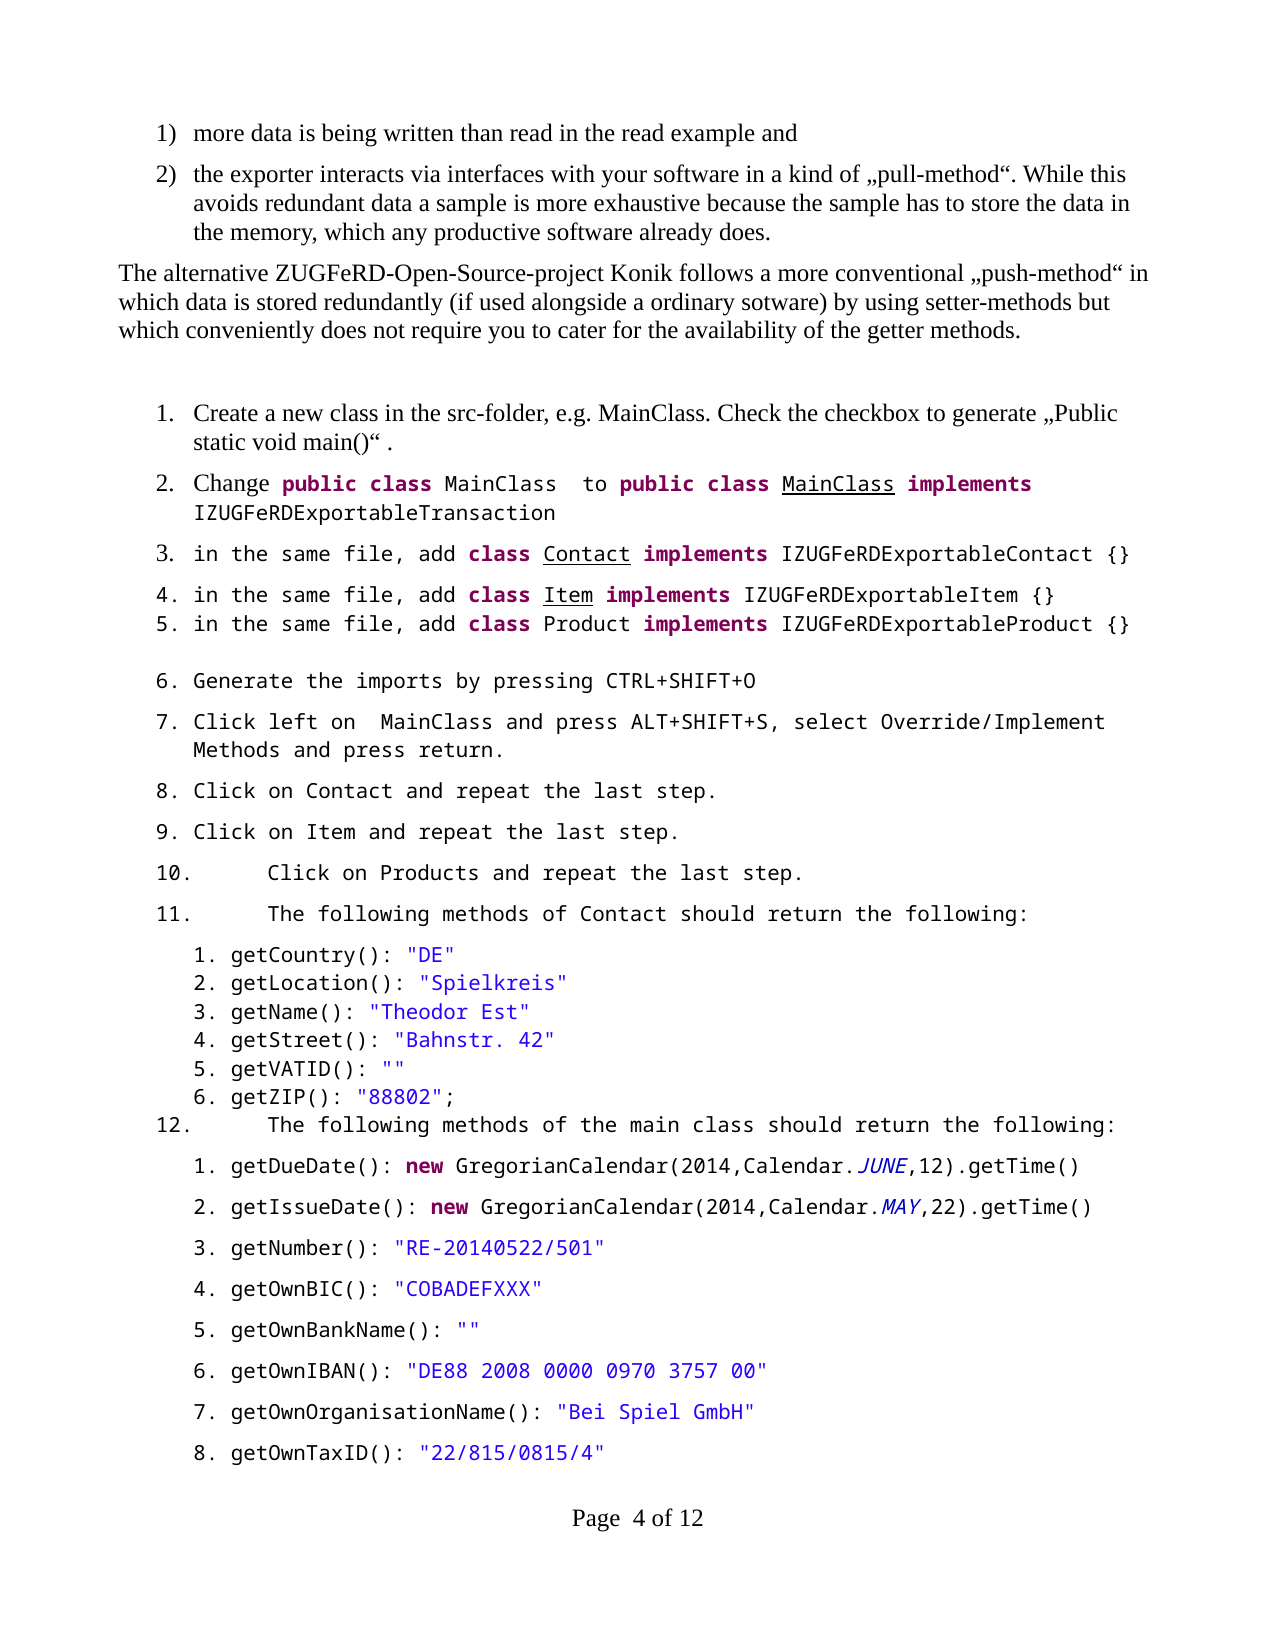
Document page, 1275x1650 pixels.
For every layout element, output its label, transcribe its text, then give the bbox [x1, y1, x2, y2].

list getLocation(): "Spielkreis" [193, 968, 1157, 997]
list Create a new class in the src-folder, e.g. MainClass. Check the checkbox to generate „Public static void main()“ . [156, 398, 1157, 456]
list in the same file, add class Item implements IZUGFeRDExportableItem {} [156, 581, 1157, 609]
text The alternative ZUGFeRD-Open-Source-project Konik follows a more conventional „push-method“ in which data is stored redundantly (if used alongside a ordinary sotware) by using setter-methods but which conveniently does not require you to cater for the availability of the getter methods. [118, 258, 1157, 344]
list in the same file, add class Product implements IZUGFeRDExportableProduct {} [156, 609, 1157, 637]
list getOwnIBAN(): "DE88 2008 0000 0970 3757 00" [193, 1356, 1157, 1384]
list Change public class MainClass to public class MainClass implements IZUGFeRDExportableTransaction [156, 468, 1157, 526]
list Generate the imports by pressing CTRL+SHIFT+O [156, 666, 1157, 694]
list getDueDate(): new GregorianCalendar(2014,Calendar.JUNE,12).getTime() [193, 1151, 1157, 1180]
list getNumber(): "RE-20140522/501" [193, 1233, 1157, 1262]
list getStreet(): "Bahnstr. 42" [193, 1025, 1157, 1054]
list getCountry(): "DE" [193, 940, 1157, 968]
list more data is being written than read in the read example and [156, 118, 1157, 147]
list Click on Products and repeat the last step. [156, 858, 1157, 886]
list in the same file, add class Contact implements IZUGFeRDExportableContact {} [156, 538, 1157, 568]
list getOwnBIC(): "COBADEFXXX" [193, 1274, 1157, 1303]
list getZIP(): "88802"; [193, 1082, 1157, 1111]
list getOwnBankName(): "" [193, 1315, 1157, 1344]
list getOwnTaxID(): "22/815/0815/4" [193, 1438, 1157, 1466]
list Click on Item and repeat the last step. [156, 817, 1157, 846]
list getVATID(): "" [193, 1054, 1157, 1082]
list The following methods of the main class should return the following: [156, 1111, 1157, 1139]
list The following methods of Contact should return the following: [156, 899, 1157, 927]
list getName(): "Theodor Est" [193, 997, 1157, 1025]
list getOwnOrganisationName(): "Bei Spiel GmbH" [193, 1397, 1157, 1426]
list Click left on MainClass and press ALT+SHIFT+S, select Override/Implement Methods and press return. [156, 707, 1157, 764]
list the exporter interacts via interfaces with your software in a kind of „pull-method“. While this avoids redundant data a sample is more exhaustive because the sample has to store the data in the memory, which any productive software already does. [156, 159, 1157, 246]
list Click on Contact and repeat the last step. [156, 776, 1157, 804]
list getIssueDate(): new GregorianCalendar(2014,Calendar.MAY,22).getTime() [193, 1192, 1157, 1221]
